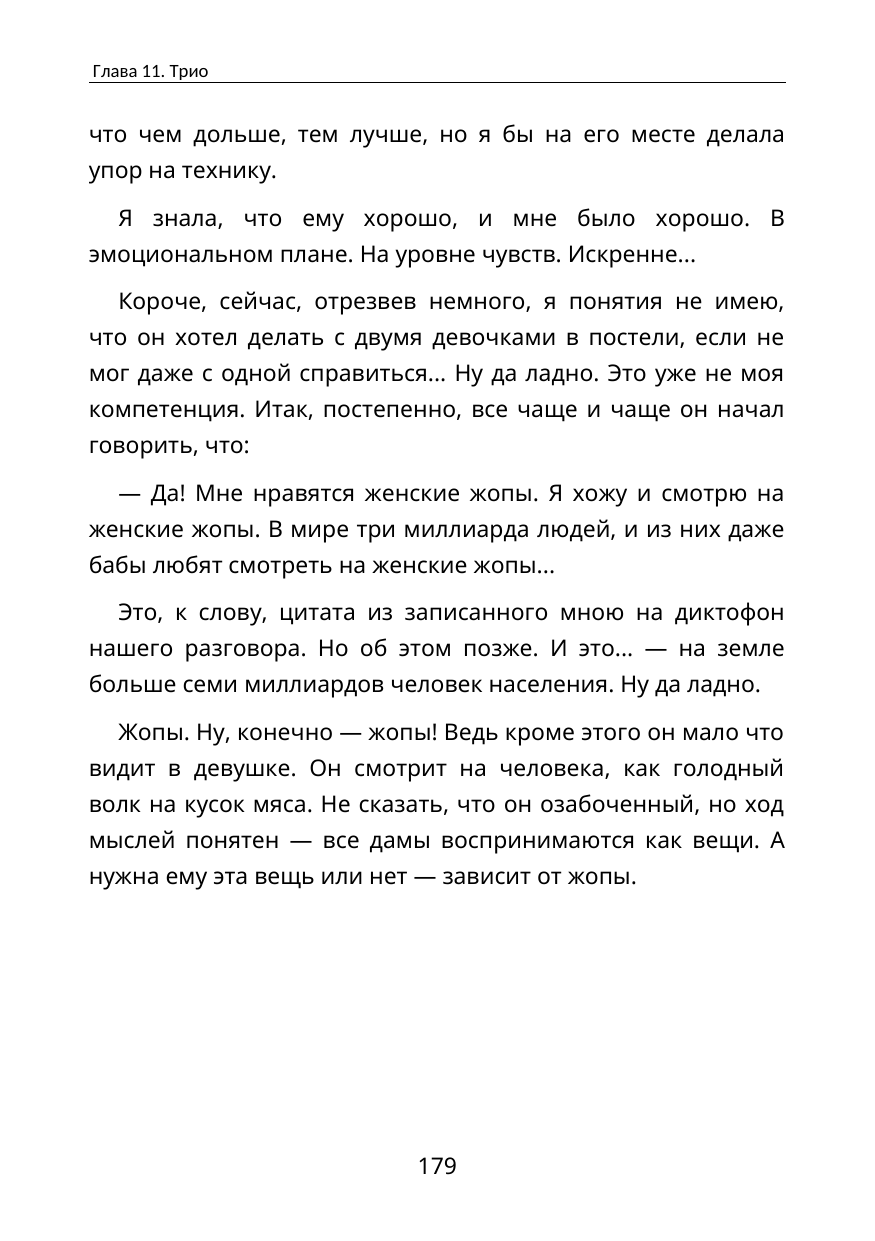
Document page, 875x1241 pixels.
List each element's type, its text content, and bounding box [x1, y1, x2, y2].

text Короче, сейчас, отрезвев немного, я понятия не имею, что он хотел делать с двумя девочками в постели, если не мог даже с одной справиться... Ну да ладно. Это уже не моя компетенция. Итак, постепенно, все чаще и чаще он начал говорить, что: [88, 285, 786, 460]
text Я знала, что ему хорошо, и мне было хорошо. В эмоциональном плане. На уровне чувств. Искренне... [88, 202, 786, 269]
text что чем дольше, тем лучше, но я бы на его месте делала упор на технику. [88, 118, 786, 185]
text Жопы. Ну, конечно — жопы! Ведь кроме этого он мало что видит в девушке. Он смотрит на человека, как голодный волк на кусок мяса. Не сказать, что он озабоченный, но ход мыслей понятен — все дамы воспринимаются как вещи. А нужна ему эта вещь или нет — зависит от жопы. [88, 716, 786, 891]
text — Да! Мне нравятся женские жопы. Я хожу и смотрю на женские жопы. В мире три миллиарда людей, и из них даже бабы любят смотреть на женские жопы... [88, 477, 786, 580]
text Это, к слову, цитата из записанного мною на диктофон нашего разговора. Но об этом позже. И это... — на земле больше семи миллиардов человек населения. Ну да ладно. [88, 596, 786, 699]
